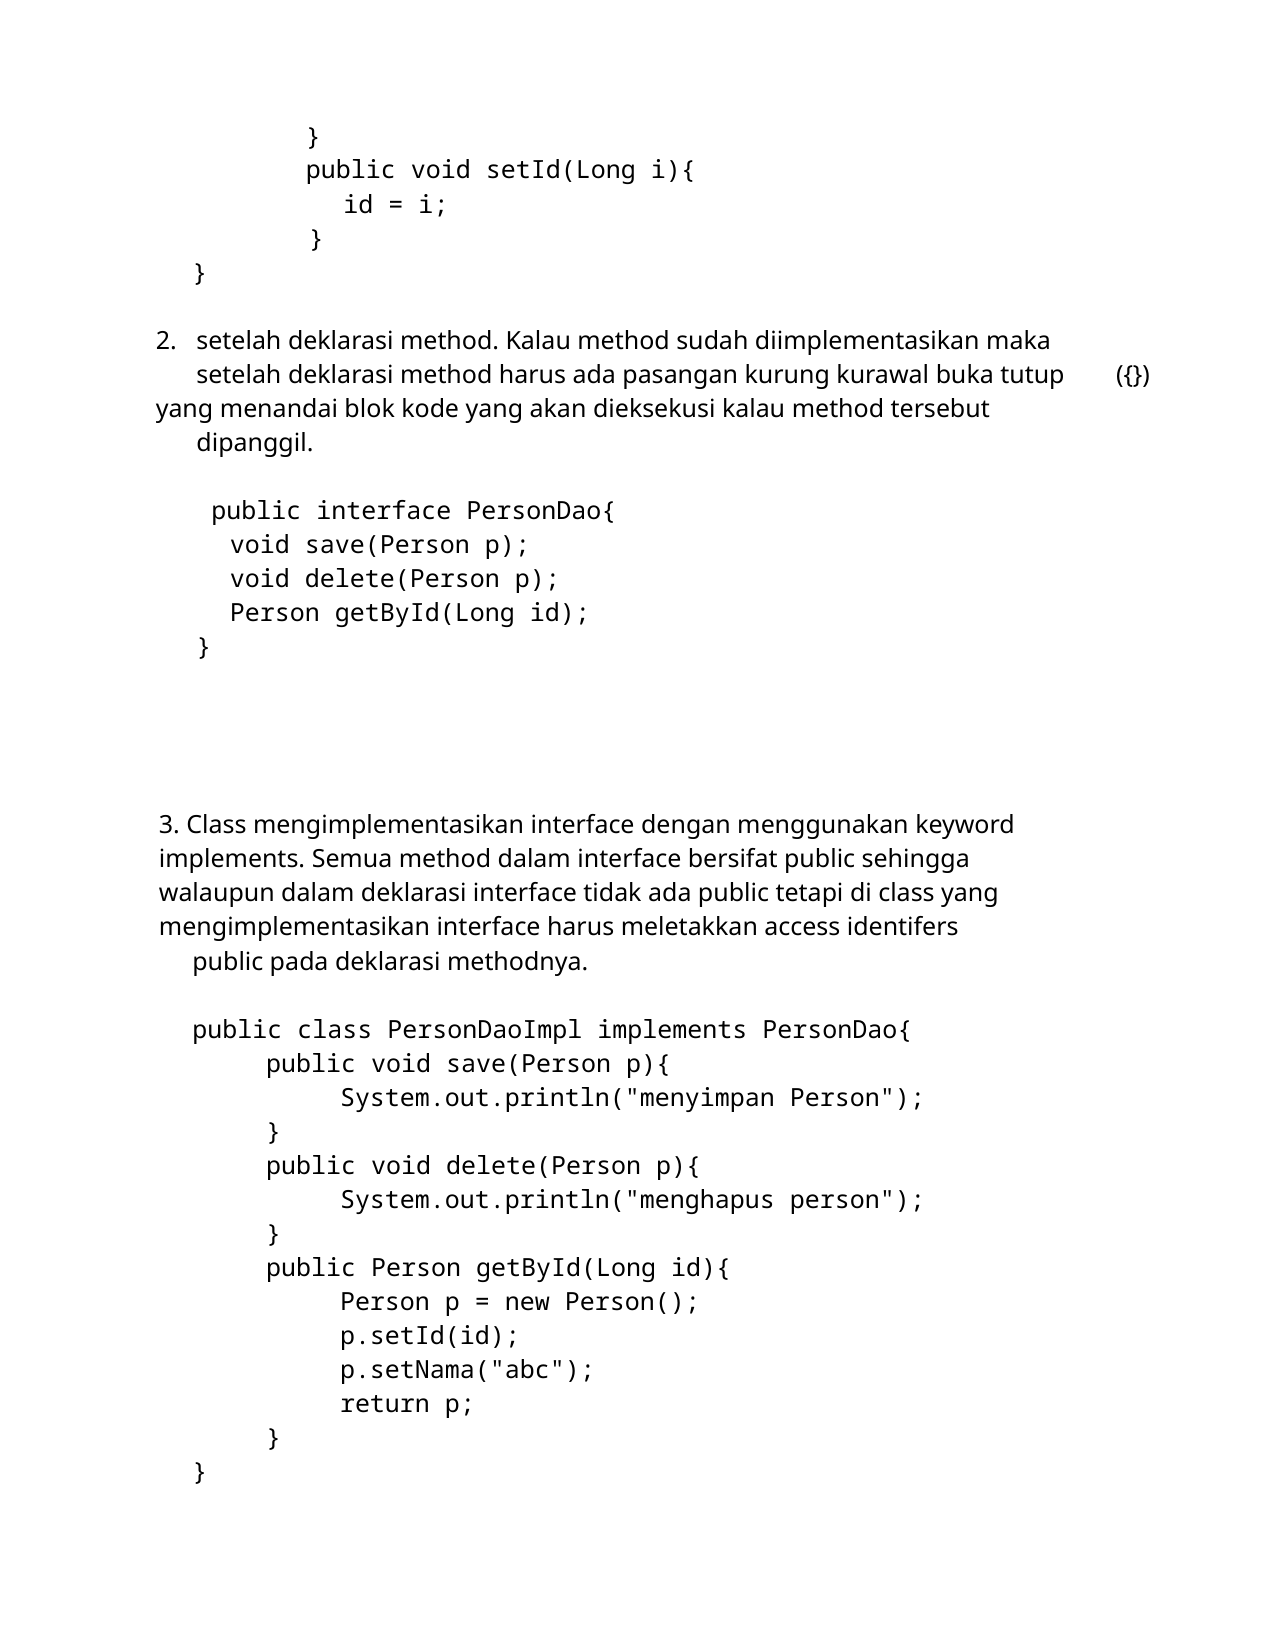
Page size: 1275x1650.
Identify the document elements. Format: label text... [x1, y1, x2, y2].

text void save(Person p); [156, 527, 1157, 561]
text public Person getById(Long id){ [118, 1250, 1157, 1284]
text } [156, 629, 1157, 663]
text p.setNama("abc"); [118, 1352, 1157, 1386]
list public void setId(Long i){ [268, 152, 1157, 186]
text return p; [118, 1386, 1157, 1420]
list } [231, 220, 1157, 254]
text } [118, 1420, 1157, 1454]
text } [118, 1113, 1157, 1147]
list setelah deklarasi method. Kalau method sudah diimplementasikan maka setelah deklarasi method harus ada pasangan kurung kurawal buka tutup ({}) yang menandai blok kode yang akan dieksekusi kalau method tersebut dipanggil. public interface PersonDao{ [156, 322, 1157, 527]
text p.setId(id); [118, 1318, 1157, 1352]
text } [118, 254, 1157, 322]
text } [118, 1454, 1157, 1517]
text void delete(Person p); [156, 561, 1157, 595]
list } [268, 118, 1157, 152]
text public pada deklarasi methodnya. public class PersonDaoImpl implements PersonDao{ [118, 943, 1157, 1045]
text Person p = new Person(); [118, 1284, 1157, 1318]
text Person getById(Long id); [156, 595, 1157, 629]
list id = i; [306, 186, 1157, 220]
text System.out.println("menghapus person"); [118, 1182, 1157, 1216]
text public void delete(Person p){ [118, 1147, 1157, 1182]
text 3. Class mengimplementasikan interface dengan menggunakan keyword implements. Semua method dalam interface bersifat public sehingga walaupun dalam deklarasi interface tidak ada public tetapi di class yang mengimplementasikan interface harus meletakkan access identifers [118, 807, 1157, 943]
text System.out.println("menyimpan Person"); [118, 1079, 1157, 1113]
text public void save(Person p){ [118, 1045, 1157, 1079]
text } [118, 1216, 1157, 1250]
